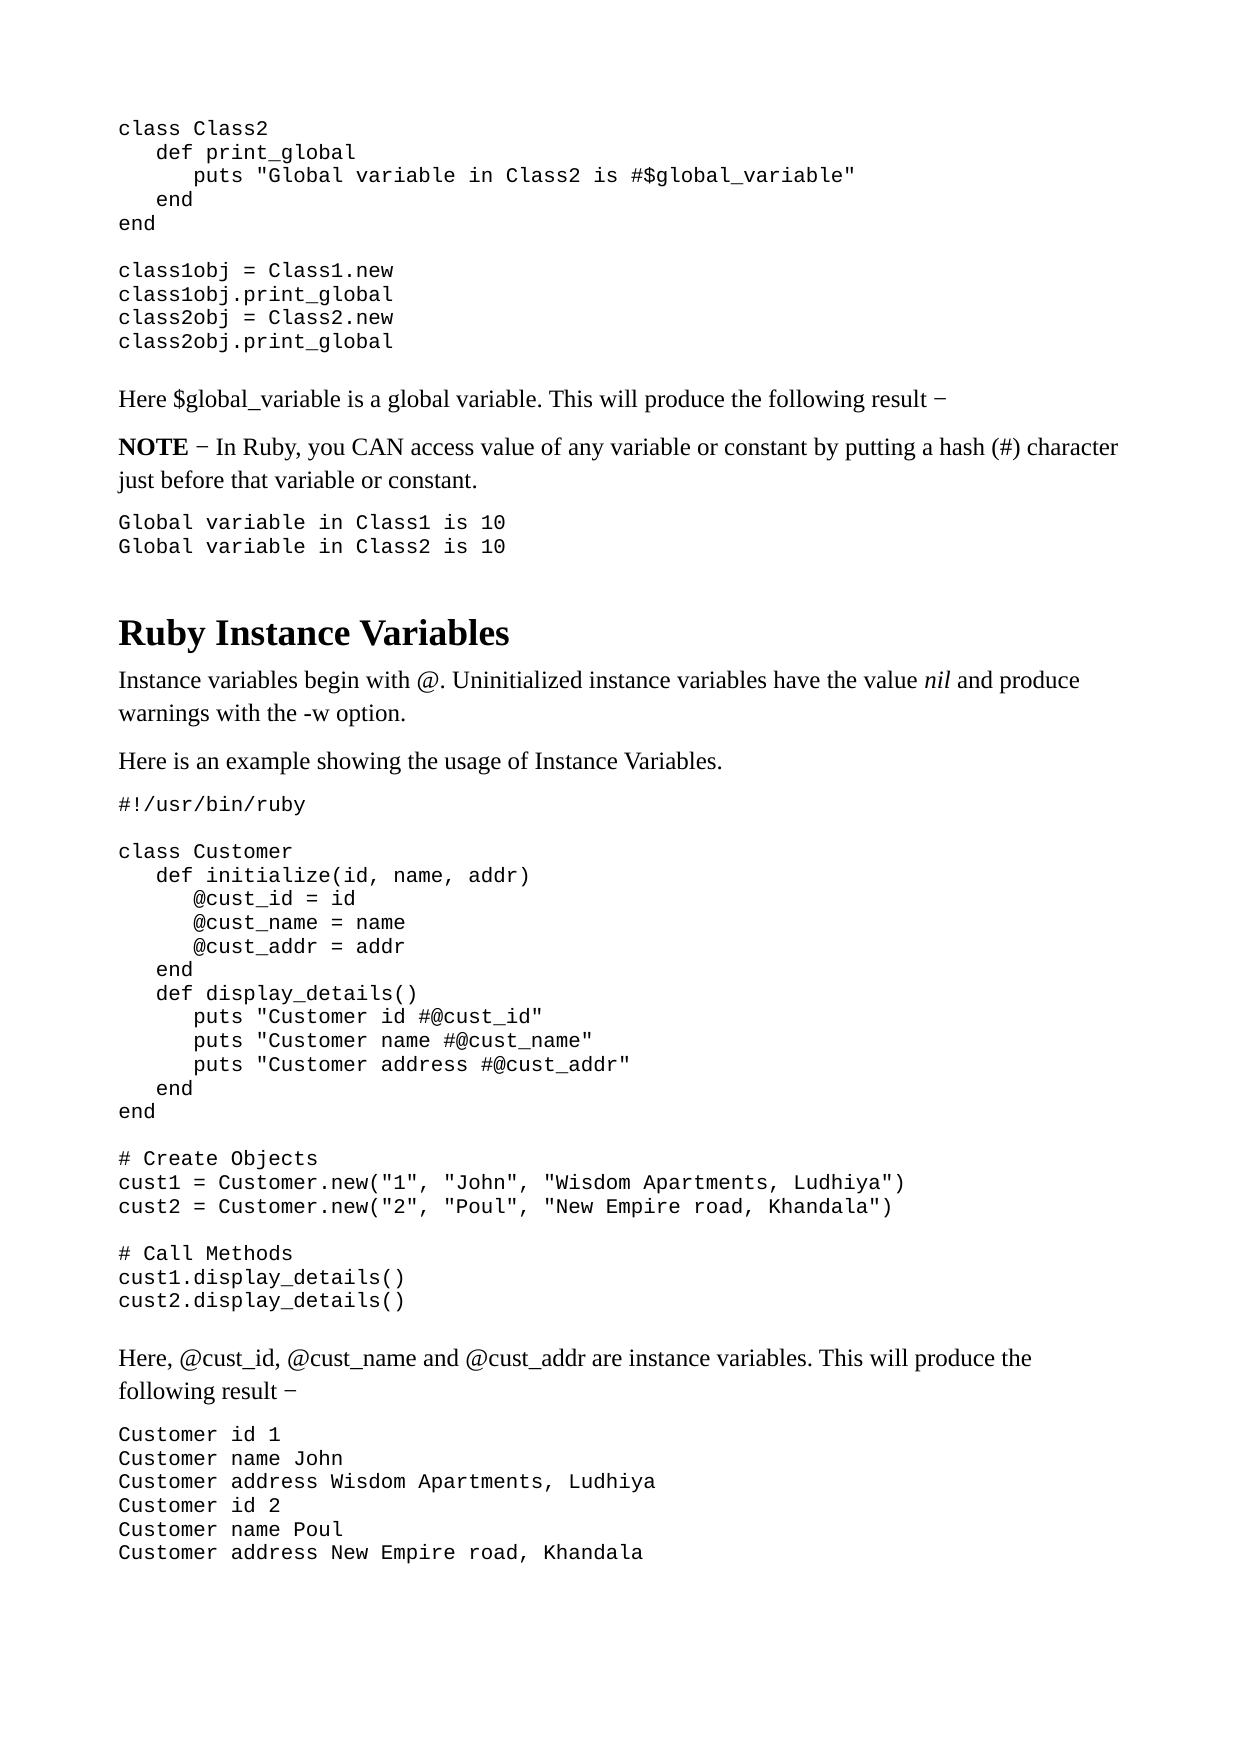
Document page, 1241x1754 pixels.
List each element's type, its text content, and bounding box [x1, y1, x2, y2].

text Customer name John [118, 1448, 1122, 1471]
text end [118, 959, 1122, 983]
text # Create Objects [118, 1148, 1122, 1172]
text class1obj = Class1.new [118, 260, 1122, 284]
text Customer address New Empire road, Khandala [118, 1542, 1122, 1566]
text class2obj = Class2.new [118, 307, 1122, 331]
text Customer id 1 [118, 1424, 1122, 1448]
subtitle Ruby Instance Variables [118, 610, 1122, 653]
text def initialize(id, name, addr) [118, 865, 1122, 888]
text puts "Customer id #@cust_id" [118, 1007, 1122, 1030]
text puts "Global variable in Class2 is #$global_variable" [118, 165, 1122, 189]
text def print_global [118, 142, 1122, 165]
text @cust_addr = addr [118, 936, 1122, 959]
text @cust_name = name [118, 912, 1122, 936]
text Here, @cust_id, @cust_name and @cust_addr are instance variables. This will produce the following result − [118, 1343, 1122, 1405]
text end [118, 1101, 1122, 1125]
text cust1.display_details() [118, 1267, 1122, 1290]
text Global variable in Class1 is 10 [118, 512, 1122, 536]
text puts "Customer name #@cust_name" [118, 1030, 1122, 1054]
text def display_details() [118, 983, 1122, 1007]
text cust2 = Customer.new("2", "Poul", "New Empire road, Khandala") [118, 1196, 1122, 1219]
text Customer name Poul [118, 1519, 1122, 1542]
text cust2.display_details() [118, 1290, 1122, 1314]
text puts "Customer address #@cust_addr" [118, 1054, 1122, 1077]
text Customer id 2 [118, 1495, 1122, 1519]
text NOTE − In Ruby, you CAN access value of any variable or constant by putting a hash (#) character just before that variable or constant. [118, 432, 1122, 493]
text end [118, 189, 1122, 213]
text Global variable in Class2 is 10 [118, 536, 1122, 559]
text class1obj.print_global [118, 284, 1122, 307]
text class Class2 [118, 118, 1122, 142]
text Here is an example showing the usage of Instance Variables. [118, 746, 1122, 775]
text Here $global_variable is a global variable. This will produce the following result − [118, 384, 1122, 413]
text #!/usr/bin/ruby [118, 794, 1122, 817]
text cust1 = Customer.new("1", "John", "Wisdom Apartments, Ludhiya") [118, 1172, 1122, 1196]
text @cust_id = id [118, 888, 1122, 912]
text Instance variables begin with @. Uninitialized instance variables have the value nil and produce warnings with the -w option. [118, 666, 1122, 727]
text Customer address Wisdom Apartments, Ludhiya [118, 1471, 1122, 1495]
text class2obj.print_global [118, 331, 1122, 354]
text class Customer [118, 841, 1122, 865]
text # Call Methods [118, 1243, 1122, 1267]
text end [118, 1077, 1122, 1101]
text end [118, 213, 1122, 236]
